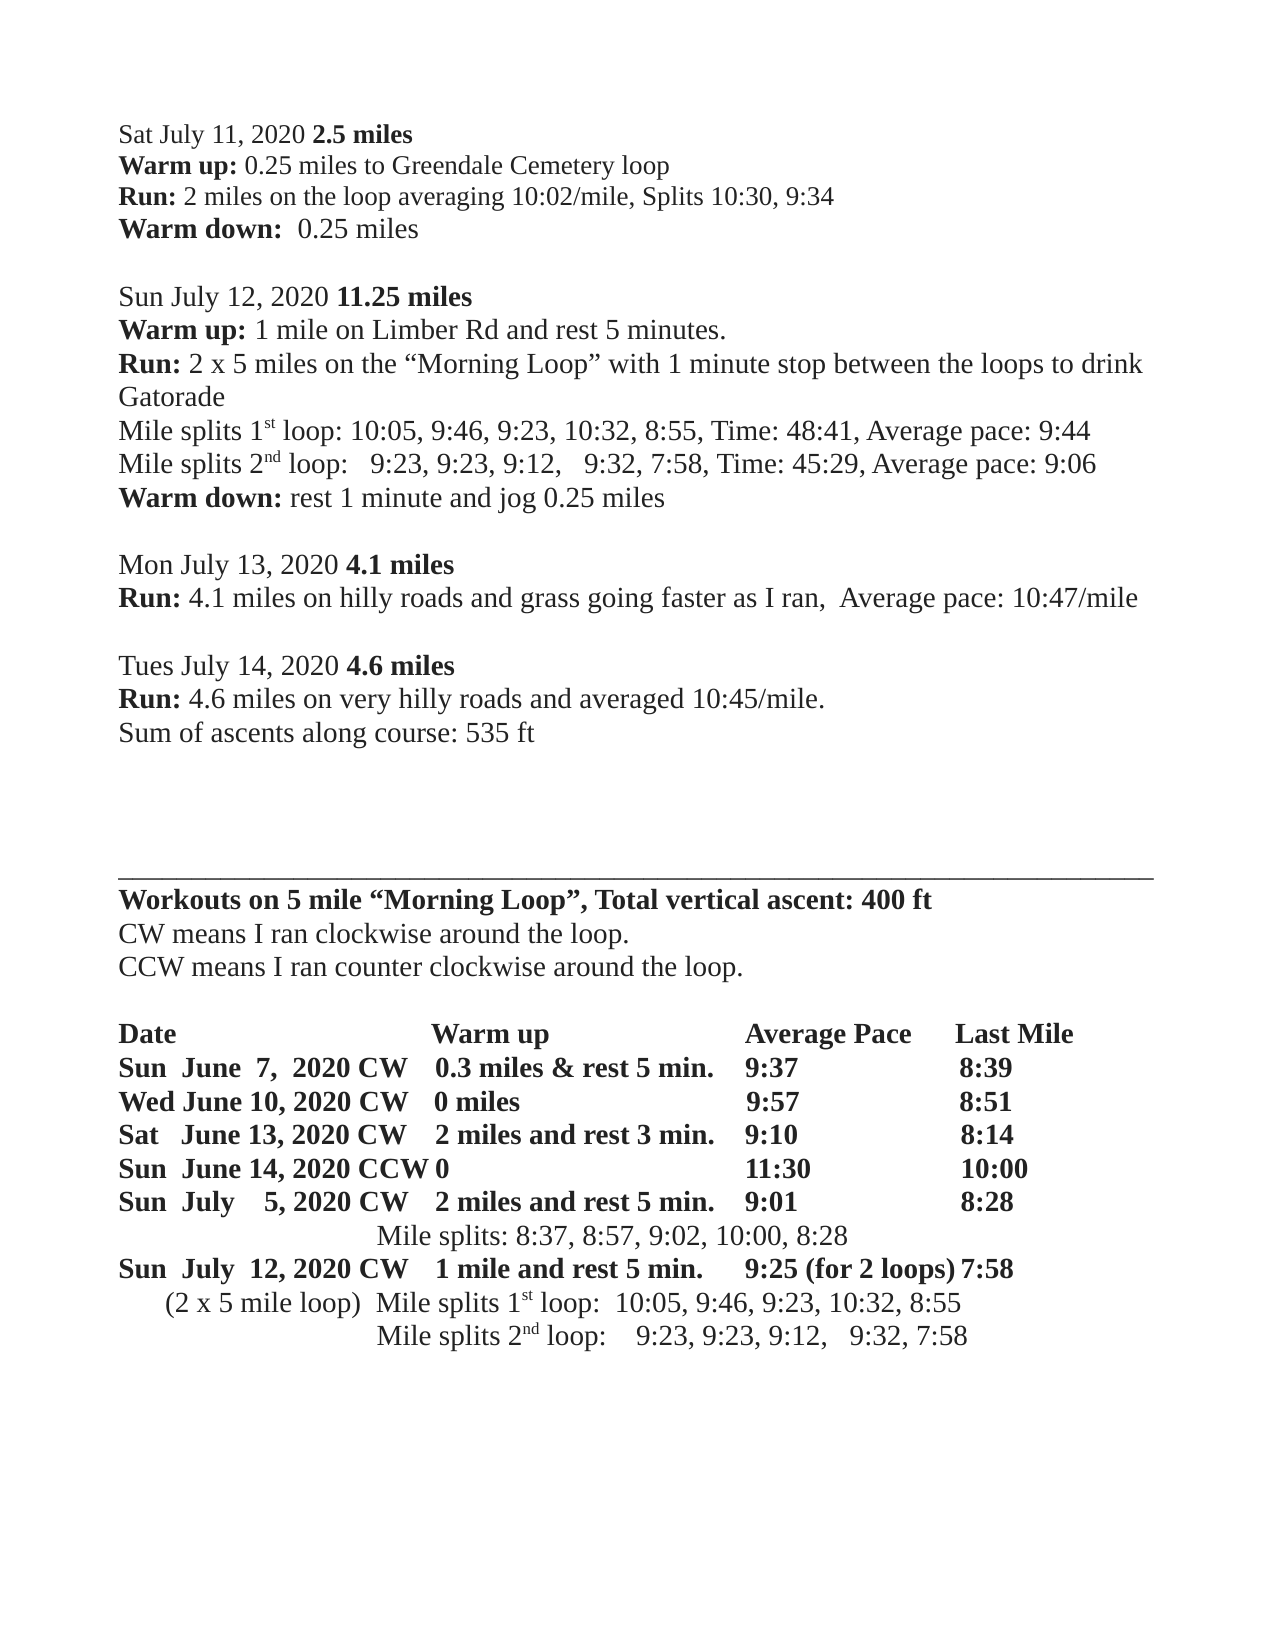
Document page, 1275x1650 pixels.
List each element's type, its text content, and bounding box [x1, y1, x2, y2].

text Warm down: 0.25 miles [118, 212, 1161, 245]
text Warm up: 0.25 miles to Greendale Cemetery loop [118, 149, 1161, 180]
text Sun July 12, 2020 11.25 miles [118, 279, 1161, 312]
text CCW means I ran counter clockwise around the loop. [118, 949, 1161, 983]
text Mile splits 1st loop: 10:05, 9:46, 9:23, 10:32, 8:55, Time: 48:41, Average pace: 9:44 [118, 413, 1161, 446]
text Mon July 13, 2020 4.1 miles [118, 547, 1161, 581]
text Sun June 14, 2020 CCW 0 11:30 10:00 [118, 1151, 1161, 1184]
text Sat June 13, 2020 CW 2 miles and rest 3 min. 9:10 8:14 [118, 1117, 1161, 1151]
text Run: 2 miles on the loop averaging 10:02/mile, Splits 10:30, 9:34 [118, 180, 1161, 212]
text Mile splits 2nd loop: 9:23, 9:23, 9:12, 9:32, 7:58 [118, 1318, 1161, 1352]
text Sun June 7, 2020 CW 0.3 miles & rest 5 min. 9:37 8:39 [118, 1050, 1161, 1084]
text Mile splits 2nd loop: 9:23, 9:23, 9:12, 9:32, 7:58, Time: 45:29, Average pace: 9:06 [118, 446, 1161, 480]
text Wed June 10, 2020 CW 0 miles 9:57 8:51 [118, 1084, 1161, 1117]
text Workouts on 5 mile “Morning Loop”, Total vertical ascent: 400 ft [118, 882, 1161, 916]
text Warm up: 1 mile on Limber Rd and rest 5 minutes. [118, 312, 1161, 346]
text CW means I ran clockwise around the loop. [118, 916, 1161, 949]
text Run: 4.6 miles on very hilly roads and averaged 10:45/mile. [118, 681, 1161, 715]
text Sat July 11, 2020 2.5 miles [118, 118, 1161, 149]
text Tues July 14, 2020 4.6 miles [118, 648, 1161, 681]
text Run: 2 x 5 miles on the “Morning Loop” with 1 minute stop between the loops to drink Gatorade [118, 346, 1161, 413]
text Sum of ascents along course: 535 ft [118, 715, 1161, 748]
text Run: 4.1 miles on hilly roads and grass going faster as I ran, Average pace: 10:47/mile [118, 581, 1161, 614]
text Date Warm up Average Pace Last Mile [118, 1017, 1161, 1050]
text Sun July 5, 2020 CW 2 miles and rest 5 min. 9:01 8:28 Mile splits: 8:37, 8:57, 9:02, 10:00, 8:28 Sun July 12, 2020 CW 1 mile and rest 5 min. 9:25 (for 2 loops) 7:58 (2 x 5 mile loop) Mile splits 1st loop: 10:05, 9:46, 9:23, 10:32, 8:55 [118, 1184, 1161, 1318]
text _______________________________________________________________________ [118, 849, 1161, 882]
text Warm down: rest 1 minute and jog 0.25 miles [118, 480, 1161, 513]
